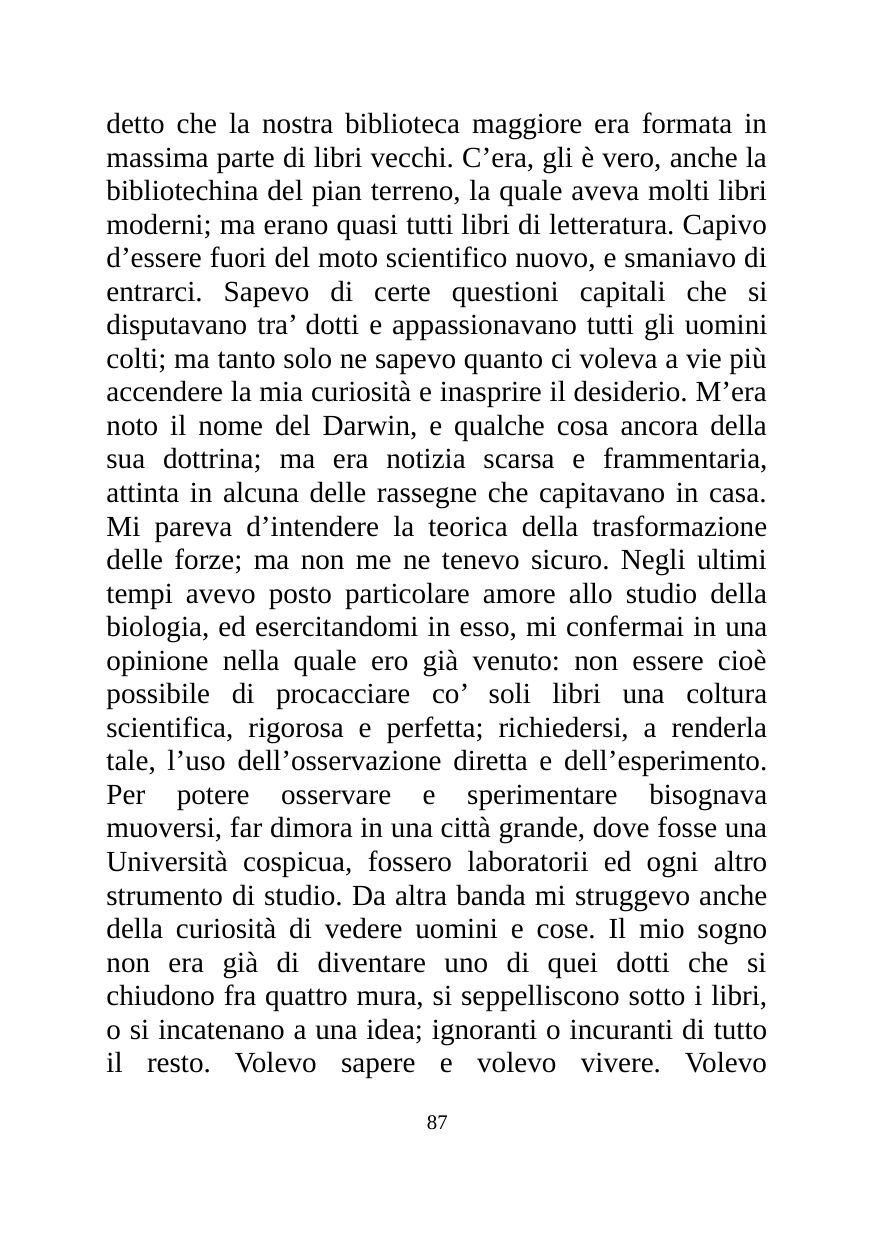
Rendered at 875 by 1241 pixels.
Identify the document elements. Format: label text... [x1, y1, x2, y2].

text detto che la nostra biblioteca maggiore era formata in massima parte di libri vecchi. C’era, gli è vero, anche la bibliotechina del pian terreno, la quale aveva molti libri moderni; ma erano quasi tutti libri di letteratura. Capivo d’essere fuori del moto scientifico nuovo, e smaniavo di entrarci. Sapevo di certe questioni capitali che si disputavano tra’ dotti e appassionavano tutti gli uomini colti; ma tanto solo ne sapevo quanto ci voleva a vie più accendere la mia curiosità e inasprire il desiderio. M’era noto il nome del Darwin, e qualche cosa ancora della sua dottrina; ma era notizia scarsa e frammentaria, attinta in alcuna delle rassegne che capitavano in casa. Mi pareva d’intendere la teorica della trasformazione delle forze; ma non me ne tenevo sicuro. Negli ultimi tempi avevo posto particolare amore allo studio della biologia, ed esercitandomi in esso, mi confermai in una opinione nella quale ero già venuto: non essere cioè possibile di procacciare co’ soli libri una coltura scientifica, rigorosa e perfetta; richiedersi, a renderla tale, l’uso dell’osservazione diretta e dell’esperimento. Per potere osservare e sperimentare bisognava muoversi, far dimora in una città grande, dove fosse una Università cospicua, fossero laboratorii ed ogni altro strumento di studio. Da altra banda mi struggevo anche della curiosità di vedere uomini e cose. Il mio sogno non era già di diventare uno di quei dotti che si chiudono fra quattro mura, si seppelliscono sotto i libri, o si incatenano a una idea; ignoranti o incuranti di tutto il resto. Volevo sapere e volevo vivere. Volevo [106, 106, 768, 1079]
